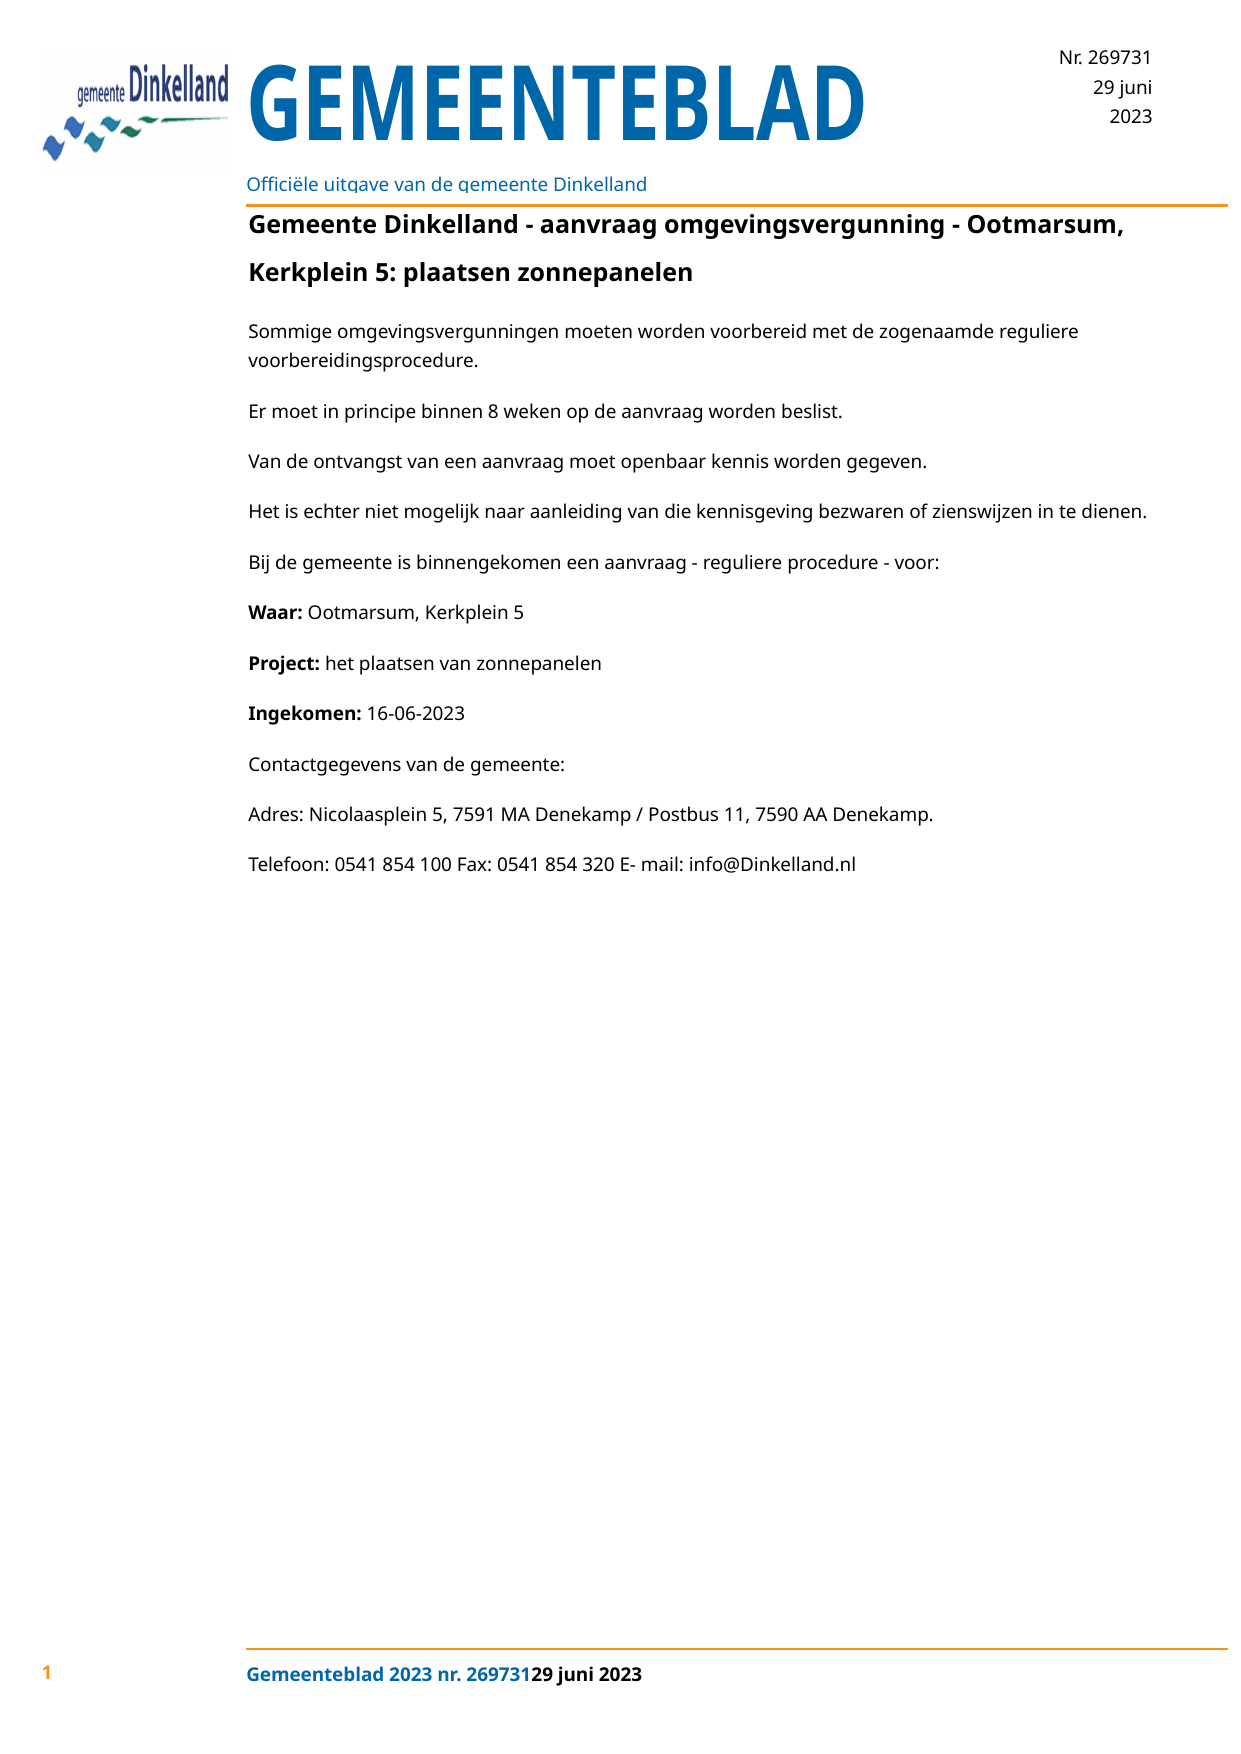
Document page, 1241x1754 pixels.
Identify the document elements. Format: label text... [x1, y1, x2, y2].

text Bij de gemeente is binnengekomen een aanvraag - reguliere procedure - voor: [248, 549, 1152, 575]
text Er moet in principe binnen 8 weken op de aanvraag worden beslist. [248, 398, 1152, 424]
text Telefoon: 0541 854 100 Fax: 0541 854 320 E- mail: info@Dinkelland.nl [248, 852, 1152, 877]
text Van de ontvangst van een aanvraag moet openbaar kennis worden gegeven. [248, 448, 1152, 474]
text Ingekomen: 16-06-2023 [248, 700, 1152, 726]
text Het is echter niet mogelijk naar aanleiding van die kennisgeving bezwaren of zienswijzen in te dienen. [248, 499, 1152, 524]
text Adres: Nicolaasplein 5, 7591 MA Denekamp / Postbus 11, 7590 AA Denekamp. [248, 801, 1152, 827]
text Waar: Ootmarsum, Kerkplein 5 [248, 599, 1152, 625]
picture [41, 47, 231, 172]
text Contactgegevens van de gemeente: [248, 751, 1152, 777]
text Project: het plaatsen van zonnepanelen [248, 650, 1152, 676]
text Gemeente Dinkelland - aanvraag omgevingsvergunning - Ootmarsum, Kerkplein 5: plaatsen zonnepanelen [248, 207, 1152, 288]
text Sommige omgevingsvergunningen moeten worden voorbereid met de zogenaamde reguliere voorbereidingsprocedure. [248, 318, 1152, 373]
